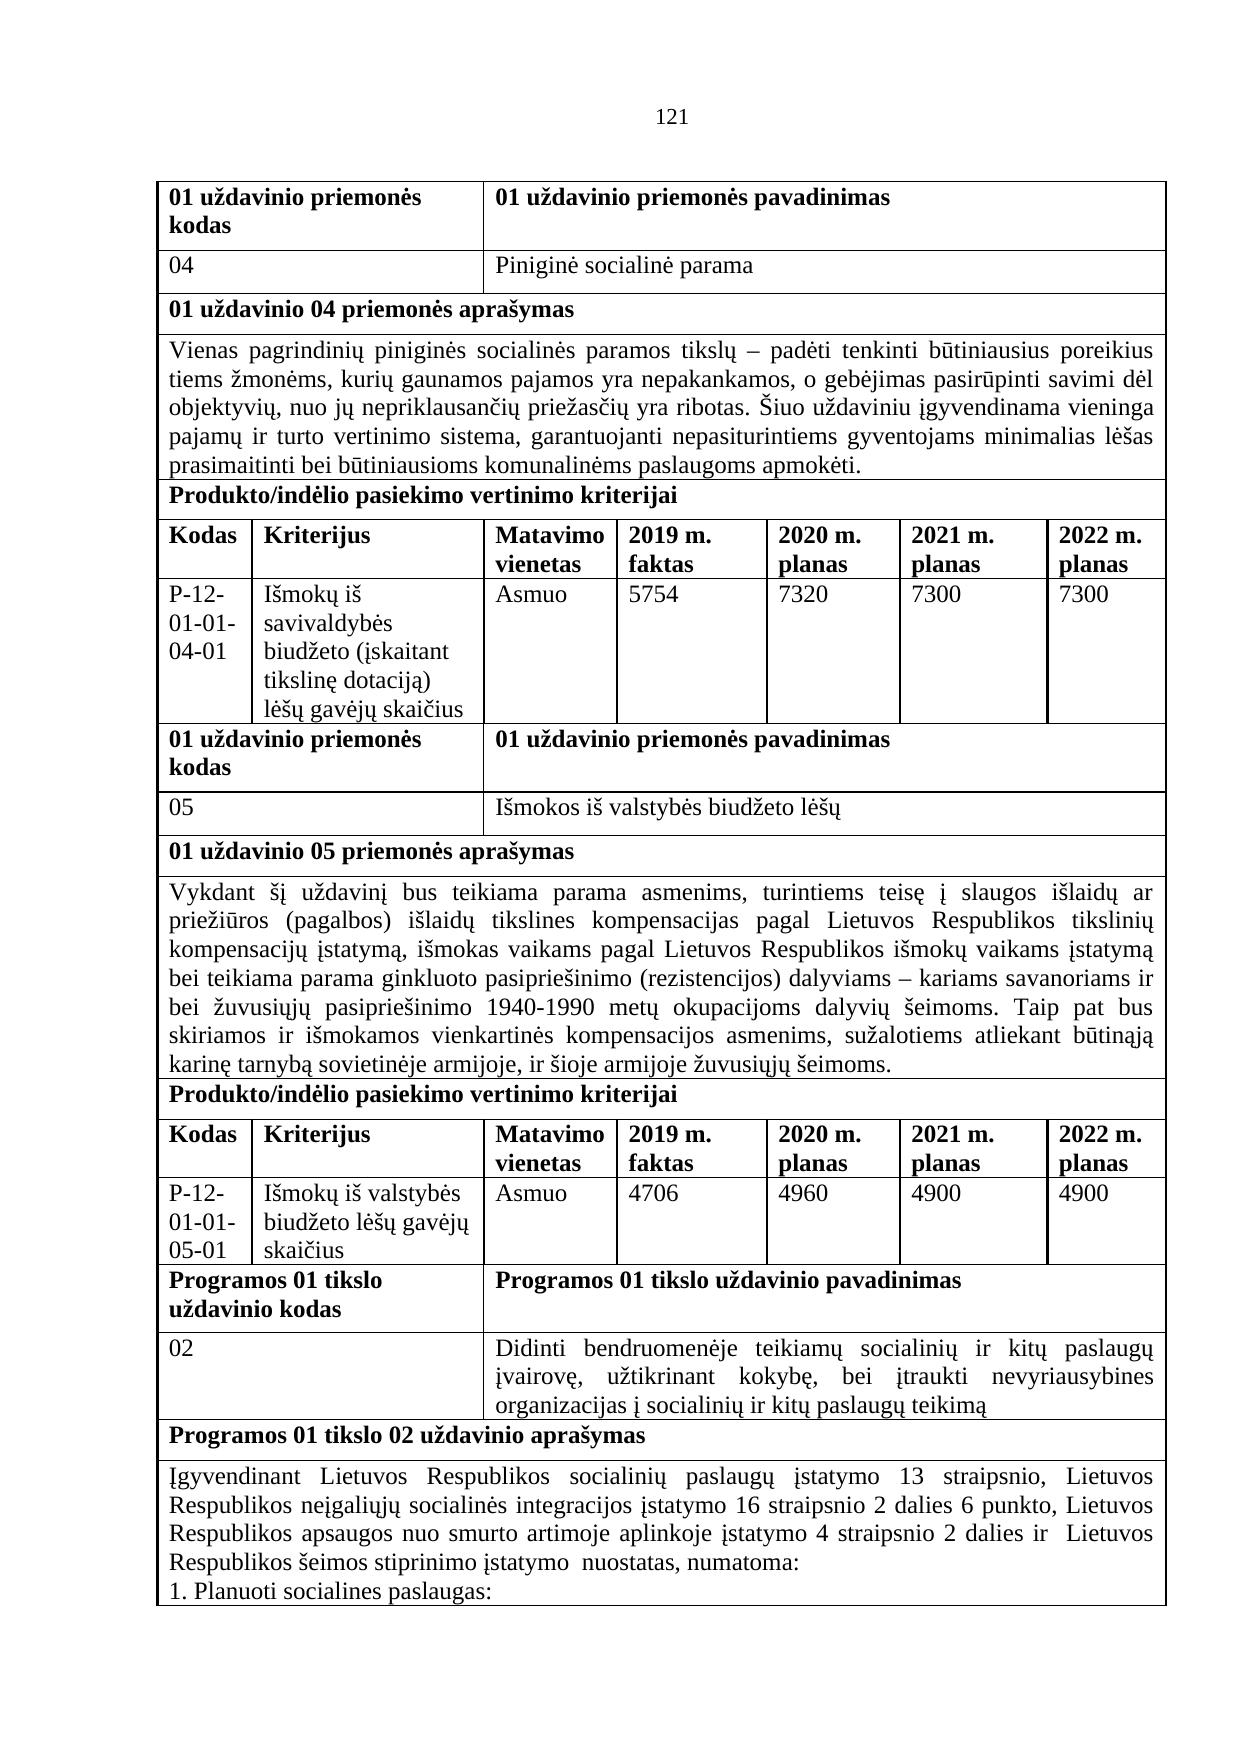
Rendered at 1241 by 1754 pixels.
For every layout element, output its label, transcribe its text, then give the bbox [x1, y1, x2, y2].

table_cell Programos 01 tikslo uždavinio pavadinimas [484, 1265, 1165, 1332]
table_cell 4706 [618, 1178, 766, 1264]
table_cell 2022 m. planas [1049, 1120, 1165, 1177]
table_cell Piniginė socialinė parama [484, 251, 1165, 293]
table_cell Didinti bendruomenėje teikiamų socialinių ir kitų paslaugų įvairovę, užtikrinant kokybę, bei įtraukti nevyriausybines organizacijas į socialinių ir kitų paslaugų teikimą [484, 1333, 1165, 1419]
table_cell 01 uždavinio priemonės kodas [159, 182, 483, 249]
table_cell Kodas [159, 520, 251, 578]
table_cell Išmokų iš valstybės biudžeto lėšų gavėjų skaičius [253, 1178, 483, 1264]
table_cell Išmokos iš valstybės biudžeto lėšų [484, 793, 1165, 835]
table_cell 01 uždavinio 05 priemonės aprašymas [159, 836, 1165, 876]
table_cell 2019 m. faktas [618, 520, 766, 578]
table_cell 01 uždavinio priemonės kodas [159, 724, 483, 791]
table_cell 2020 m. planas [768, 520, 899, 578]
table_cell Vykdant šį uždavinį bus teikiama parama asmenims, turintiems teisę į slaugos išlaidų ar priežiūros (pagalbos) išlaidų tikslines kompensacijas pagal Lietuvos Respublikos tikslinių kompensacijų įstatymą, išmokas vaikams pagal Lietuvos Respublikos išmokų vaikams įstatymą bei teikiama parama ginkluoto pasipriešinimo (rezistencijos) dalyviams – kariams savanoriams ir bei žuvusiųjų pasipriešinimo 1940-1990 metų okupacijoms dalyvių šeimoms. Taip pat bus skiriamos ir išmokamos vienkartinės kompensacijos asmenims, sužalotiems atliekant būtinąją karinę tarnybą sovietinėje armijoje, ir šioje armijoje žuvusiųjų šeimoms. [159, 877, 1165, 1078]
table_cell P-12-01-01-05-01 [159, 1178, 251, 1264]
table_cell 4900 [901, 1178, 1046, 1264]
table_cell 2021 m. planas [901, 520, 1046, 578]
table_cell 2021 m. planas [901, 1120, 1046, 1177]
table_cell 4900 [1049, 1178, 1165, 1264]
table_cell Asmuo [485, 1178, 616, 1264]
table_cell 2019 m. faktas [618, 1120, 766, 1177]
table_cell Asmuo [485, 579, 616, 723]
table_cell 05 [159, 793, 483, 835]
table_cell 04 [159, 251, 483, 293]
table_cell Kriterijus [253, 1120, 483, 1177]
table_cell Produkto/indėlio pasiekimo vertinimo kriterijai [159, 480, 1165, 519]
table_cell 01 uždavinio 04 priemonės aprašymas [159, 294, 1165, 334]
table_cell Programos 01 tikslo 02 uždavinio aprašymas [159, 1420, 1165, 1460]
table_cell Vienas pagrindinių piniginės socialinės paramos tikslų – padėti tenkinti būtiniausius poreikius tiems žmonėms, kurių gaunamos pajamos yra nepakankamos, o gebėjimas pasirūpinti savimi dėl objektyvių, nuo jų nepriklausančių priežasčių yra ribotas. Šiuo uždaviniu įgyvendinama vieninga pajamų ir turto vertinimo sistema, garantuojanti nepasiturintiems gyventojams minimalias lėšas prasimaitinti bei būtiniausioms komunalinėms paslaugoms apmokėti. [159, 335, 1165, 479]
table_cell 01 uždavinio priemonės pavadinimas [484, 724, 1165, 791]
table_cell Matavimo vienetas [485, 520, 616, 578]
table_cell 5754 [618, 579, 766, 723]
table_cell 7300 [901, 579, 1046, 723]
table_cell 2020 m. planas [768, 1120, 899, 1177]
table_cell Kodas [159, 1120, 251, 1177]
table_cell 4960 [768, 1178, 899, 1264]
table_cell 7300 [1049, 579, 1165, 723]
table_cell 7320 [768, 579, 899, 723]
table_cell Išmokų iš savivaldybės biudžeto (įskaitant tikslinę dotaciją) lėšų gavėjų skaičius [253, 579, 483, 723]
table_cell Produkto/indėlio pasiekimo vertinimo kriterijai [159, 1079, 1165, 1118]
table_cell Matavimo vienetas [485, 1120, 616, 1177]
table_cell Kriterijus [253, 520, 483, 578]
table_cell 02 [159, 1333, 483, 1419]
table_cell 2022 m. planas [1049, 520, 1165, 578]
table_cell Programos 01 tikslo uždavinio kodas [159, 1265, 483, 1332]
table_cell Įgyvendinant Lietuvos Respublikos socialinių paslaugų įstatymo 13 straipsnio, Lietuvos Respublikos neįgaliųjų socialinės integracijos įstatymo 16 straipsnio 2 dalies 6 punkto, Lietuvos Respublikos apsaugos nuo smurto artimoje aplinkoje įstatymo 4 straipsnio 2 dalies ir Lietuvos Respublikos šeimos stiprinimo įstatymo nuostatas, numatoma: 1. Planuoti socialines paslaugas: [159, 1461, 1165, 1605]
table_cell P-12-01-01-04-01 [159, 579, 251, 723]
table_cell 01 uždavinio priemonės pavadinimas [484, 182, 1165, 249]
